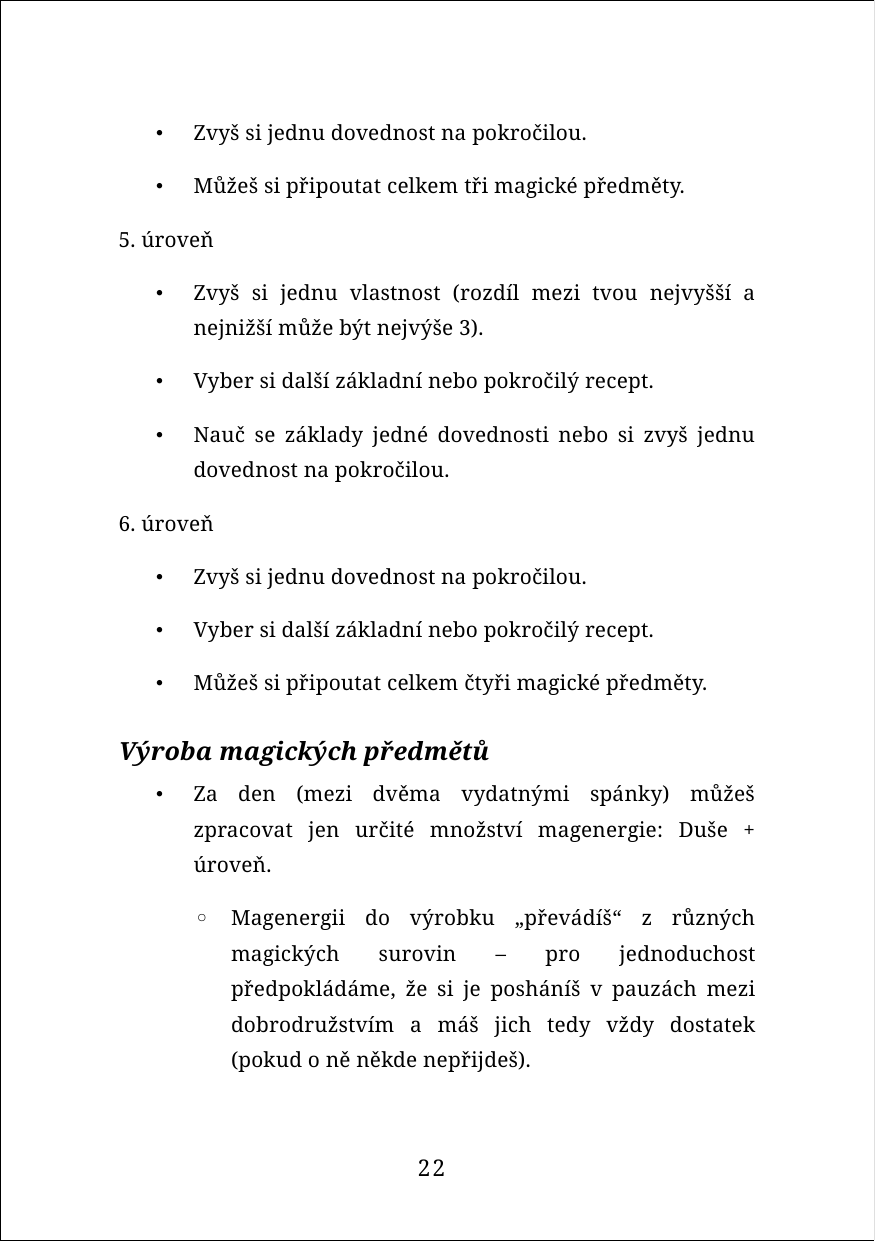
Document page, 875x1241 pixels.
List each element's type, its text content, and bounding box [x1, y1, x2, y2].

list Nauč se základy jedné dovednosti nebo si zvyš jednu dovednost na pokročilou. [156, 420, 756, 484]
list Vyber si další základní nebo pokročilý recept. [156, 615, 756, 643]
list Můžeš si připoutat celkem čtyři magické předměty. [156, 668, 756, 697]
list Zvyš si jednu vlastnost (rozdíl mezi tvou nejvyšší a nejnižší může být nejvýše 3). [156, 278, 756, 342]
list Můžeš si připoutat celkem tři magické předměty. [156, 171, 756, 200]
list Magenergii do výrobku „převádíš“ z různých magických surovin – pro jednoduchost předpokládáme, že si je posháníš v pauzách mezi dobrodružstvím a máš jich tedy vždy dostatek (pokud o ně někde nepřijdeš). [193, 903, 756, 1074]
text 6. úroveň [118, 509, 756, 537]
list Zvyš si jednu dovednost na pokročilou. [156, 118, 756, 147]
list Za den (mezi dvěma vydatnými spánky) můžeš zpracovat jen určité množství magenergie: Duše + úroveň. [156, 779, 756, 879]
subtitle Výroba magických předmětů [118, 733, 756, 767]
list Vyber si další základní nebo pokročilý recept. [156, 367, 756, 395]
text 5. úroveň [118, 225, 756, 253]
list Zvyš si jednu dovednost na pokročilou. [156, 562, 756, 590]
